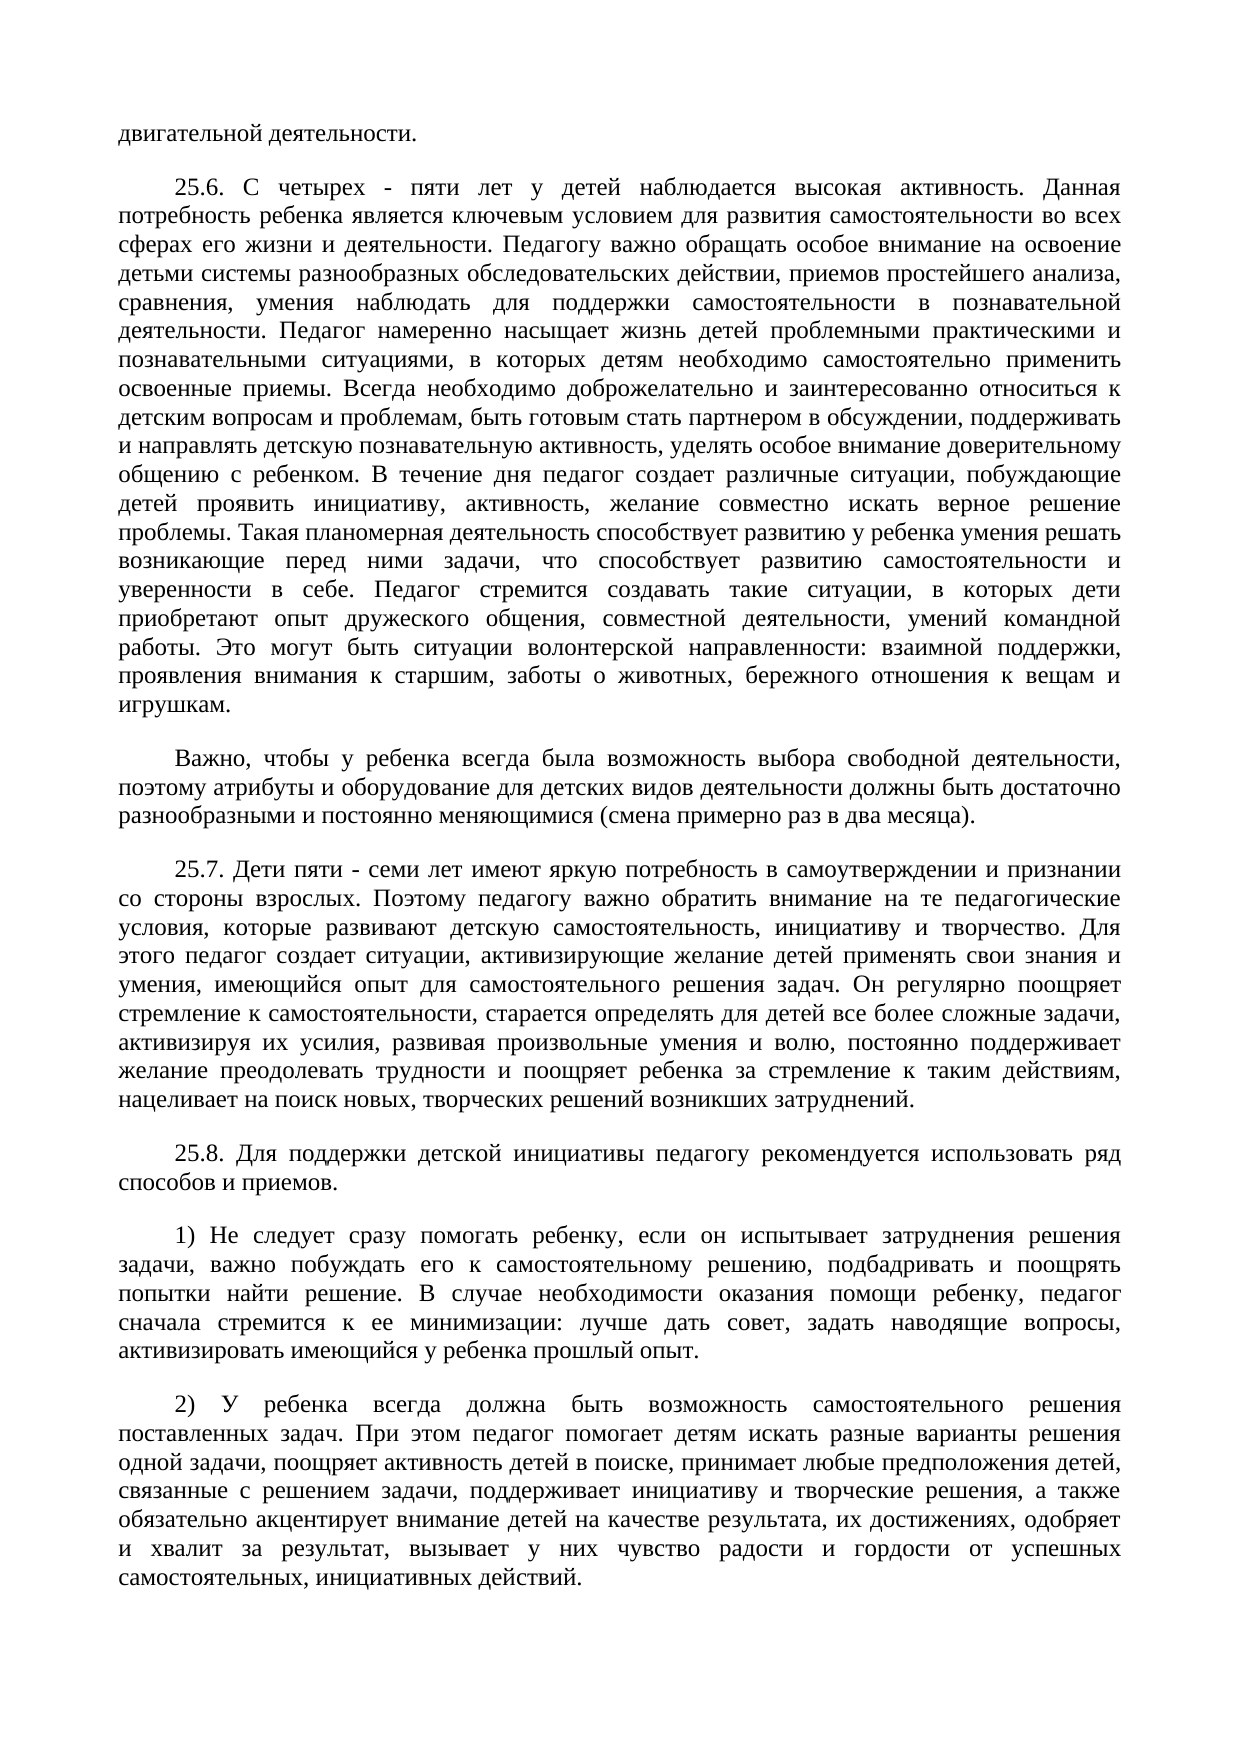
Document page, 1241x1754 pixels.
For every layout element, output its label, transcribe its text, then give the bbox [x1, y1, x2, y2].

text 25.8. Для поддержки детской инициативы педагогу рекомендуется использовать ряд способов и приемов. [118, 1138, 1122, 1196]
text 25.6. С четырех - пяти лет у детей наблюдается высокая активность. Данная потребность ребенка является ключевым условием для развития самостоятельности во всех сферах его жизни и деятельности. Педагогу важно обращать особое внимание на освоение детьми системы разнообразных обследовательских действии, приемов простейшего анализа, сравнения, умения наблюдать для поддержки самостоятельности в познавательной деятельности. Педагог намеренно насыщает жизнь детей проблемными практическими и познавательными ситуациями, в которых детям необходимо самостоятельно применить освоенные приемы. Всегда необходимо доброжелательно и заинтересованно относиться к детским вопросам и проблемам, быть готовым стать партнером в обсуждении, поддерживать и направлять детскую познавательную активность, уделять особое внимание доверительному общению с ребенком. В течение дня педагог создает различные ситуации, побуждающие детей проявить инициативу, активность, желание совместно искать верное решение проблемы. Такая планомерная деятельность способствует развитию у ребенка умения решать возникающие перед ними задачи, что способствует развитию самостоятельности и уверенности в себе. Педагог стремится создавать такие ситуации, в которых дети приобретают опыт дружеского общения, совместной деятельности, умений командной работы. Это могут быть ситуации волонтерской направленности: взаимной поддержки, проявления внимания к старшим, заботы о животных, бережного отношения к вещам и игрушкам. [118, 172, 1122, 718]
text двигательной деятельности. [118, 118, 1122, 147]
text Важно, чтобы у ребенка всегда была возможность выбора свободной деятельности, поэтому атрибуты и оборудование для детских видов деятельности должны быть достаточно разнообразными и постоянно меняющимися (смена примерно раз в два месяца). [118, 743, 1122, 829]
text 25.7. Дети пяти - семи лет имеют яркую потребность в самоутверждении и признании со стороны взрослых. Поэтому педагогу важно обратить внимание на те педагогические условия, которые развивают детскую самостоятельность, инициативу и творчество. Для этого педагог создает ситуации, активизирующие желание детей применять свои знания и умения, имеющийся опыт для самостоятельного решения задач. Он регулярно поощряет стремление к самостоятельности, старается определять для детей все более сложные задачи, активизируя их усилия, развивая произвольные умения и волю, постоянно поддерживает желание преодолевать трудности и поощряет ребенка за стремление к таким действиям, нацеливает на поиск новых, творческих решений возникших затруднений. [118, 854, 1122, 1113]
text 1) Не следует сразу помогать ребенку, если он испытывает затруднения решения задачи, важно побуждать его к самостоятельному решению, подбадривать и поощрять попытки найти решение. В случае необходимости оказания помощи ребенку, педагог сначала стремится к ее минимизации: лучше дать совет, задать наводящие вопросы, активизировать имеющийся у ребенка прошлый опыт. [118, 1221, 1122, 1364]
text 2) У ребенка всегда должна быть возможность самостоятельного решения поставленных задач. При этом педагог помогает детям искать разные варианты решения одной задачи, поощряет активность детей в поиске, принимает любые предположения детей, связанные с решением задачи, поддерживает инициативу и творческие решения, а также обязательно акцентирует внимание детей на качестве результата, их достижениях, одобряет и хвалит за результат, вызывает у них чувство радости и гордости от успешных самостоятельных, инициативных действий. [118, 1389, 1122, 1591]
